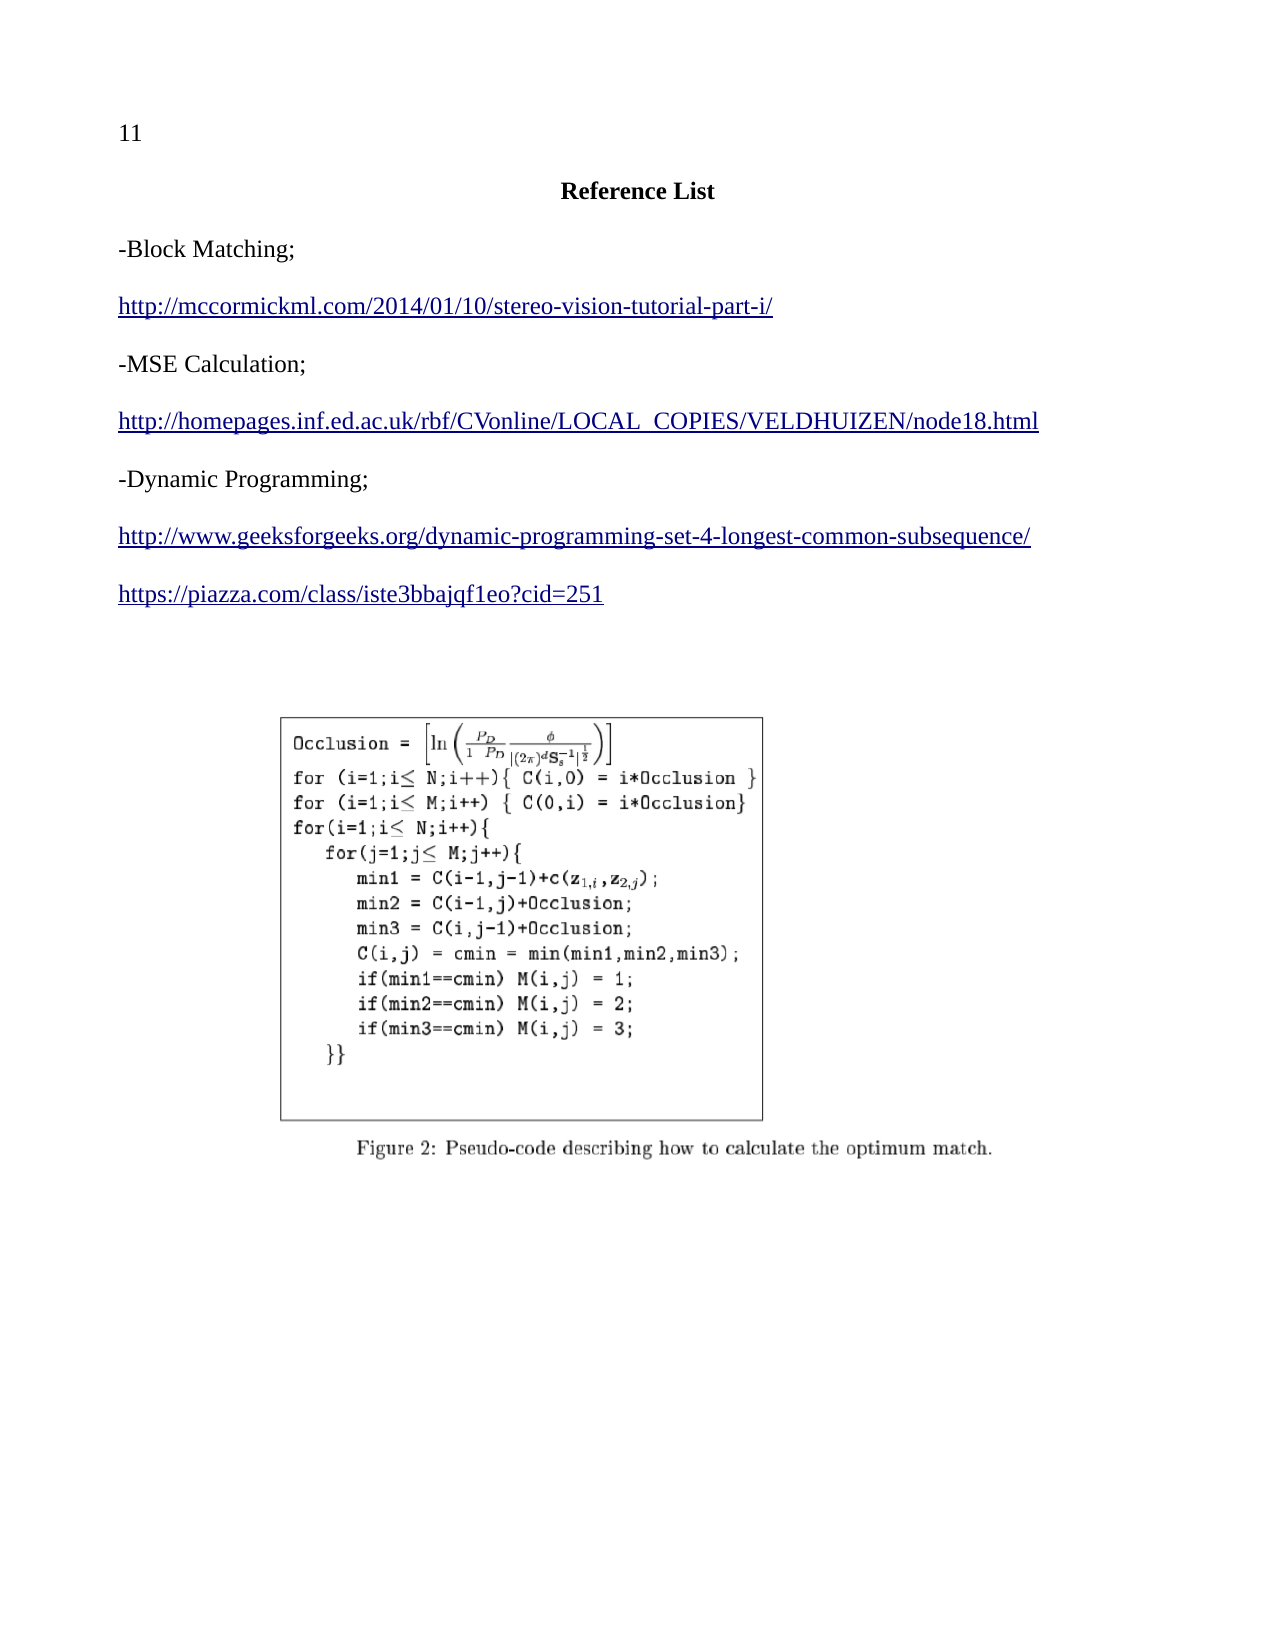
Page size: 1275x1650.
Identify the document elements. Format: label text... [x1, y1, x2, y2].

text http://www.geeksforgeeks.org/dynamic-programming-set-4-longest-common-subsequence/ [118, 521, 1157, 550]
text -Block Matching; [118, 234, 1157, 263]
picture [277, 714, 998, 1162]
text https://piazza.com/class/iste3bbajqf1eo?cid=251 [118, 579, 1157, 608]
text http://mccormickml.com/2014/01/10/stereo-vision-tutorial-part-i/ [118, 291, 1157, 320]
text -MSE Calculation; [118, 349, 1157, 378]
text -Dynamic Programming; [118, 464, 1157, 493]
text Reference List [118, 176, 1157, 205]
text http://homepages.inf.ed.ac.uk/rbf/CVonline/LOCAL_COPIES/VELDHUIZEN/node18.html [118, 406, 1157, 435]
